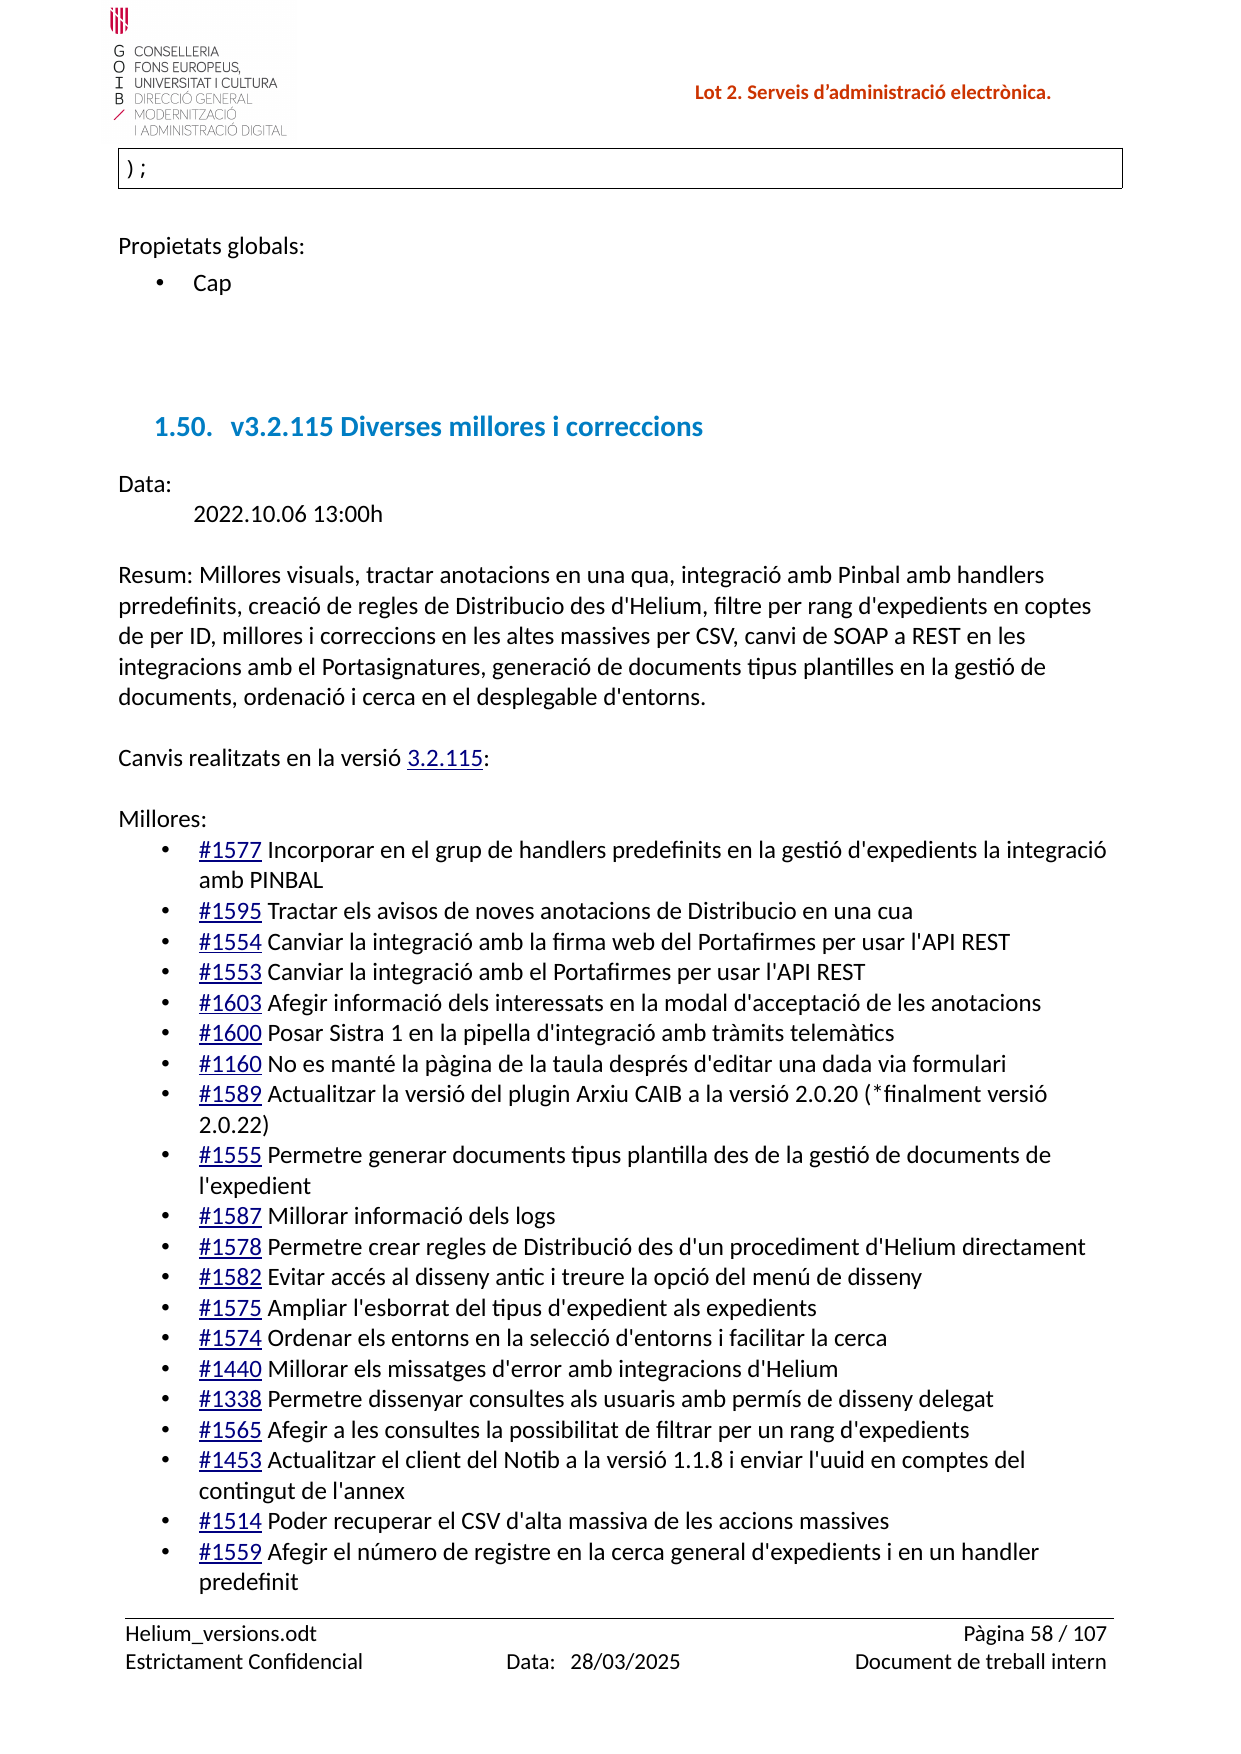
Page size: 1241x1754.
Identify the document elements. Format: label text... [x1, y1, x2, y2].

text Data: [118, 468, 1122, 498]
list #1603 Afegir informació dels interessats en la modal d'acceptació de les anotacions [161, 987, 1122, 1017]
subtitle v3.2.115 Diverses millores i correccions [153, 408, 1122, 444]
list #1338 Permetre dissenyar consultes als usuaris amb permís de disseny delegat [161, 1383, 1122, 1414]
text Propietats globals: [118, 230, 1122, 261]
list #1554 Canviar la integració amb la firma web del Portafirmes per usar l'API REST [161, 926, 1122, 956]
list #1577 Incorporar en el grup de handlers predefinits en la gestió d'expedients la integració amb PINBAL [161, 834, 1122, 895]
list #1553 Canviar la integració amb el Portafirmes per usar l'API REST [161, 956, 1122, 987]
list #1559 Afegir el número de registre en la cerca general d'expedients i en un handler predefinit [161, 1536, 1122, 1597]
text 2022.10.06 13:00h [118, 498, 1122, 529]
text Millores: [118, 803, 1122, 834]
list #1587 Millorar informació dels logs [161, 1200, 1122, 1231]
list #1575 Ampliar l'esborrat del tipus d'expedient als expedients [161, 1292, 1122, 1322]
list #1453 Actualitzar el client del Notib a la versió 1.1.8 i enviar l'uuid en comptes del contingut de l'annex [161, 1444, 1122, 1506]
text Canvis realitzats en la versió 3.2.115: [118, 742, 1122, 773]
list #1565 Afegir a les consultes la possibilitat de filtrar per un rang d'expedients [161, 1414, 1122, 1444]
text Resum: Millores visuals, tractar anotacions en una qua, integració amb Pinbal amb handlers prredefinits, creació de regles de Distribucio des d'Helium, filtre per rang d'expedients en coptes de per ID, millores i correccions en les altes massives per CSV, canvi de SOAP a REST en les integracions amb el Portasignatures, generació de documents tipus plantilles en la gestió de documents, ordenació i cerca en el desplegable d'entorns. [118, 559, 1122, 712]
list #1578 Permetre crear regles de Distribució des d'un procediment d'Helium directament [161, 1231, 1122, 1261]
list #1574 Ordenar els entorns en la selecció d'entorns i facilitar la cerca [161, 1322, 1122, 1353]
list #1514 Poder recuperar el CSV d'alta massiva de les accions massives [161, 1506, 1122, 1536]
list #1440 Millorar els missatges d'error amb integracions d'Helium [161, 1353, 1122, 1383]
list #1555 Permetre generar documents tipus plantilla des de la gestió de documents de l'expedient [161, 1139, 1122, 1200]
list #1160 No es manté la pàgina de la taula després d'editar una dada via formulari [161, 1048, 1122, 1078]
list #1589 Actualitzar la versió del plugin Arxiu CAIB a la versió 2.0.20 (*finalment versió 2.0.22) [161, 1078, 1122, 1139]
list #1582 Evitar accés al disseny antic i treure la opció del menú de disseny [161, 1261, 1122, 1292]
list #1600 Posar Sistra 1 en la pipella d'integració amb tràmits telemàtics [161, 1017, 1122, 1048]
list #1595 Tractar els avisos de noves anotacions de Distribucio en una cua [161, 895, 1122, 926]
picture [100, 0, 297, 144]
table_header ); [119, 149, 1122, 188]
list Cap [156, 267, 1122, 297]
